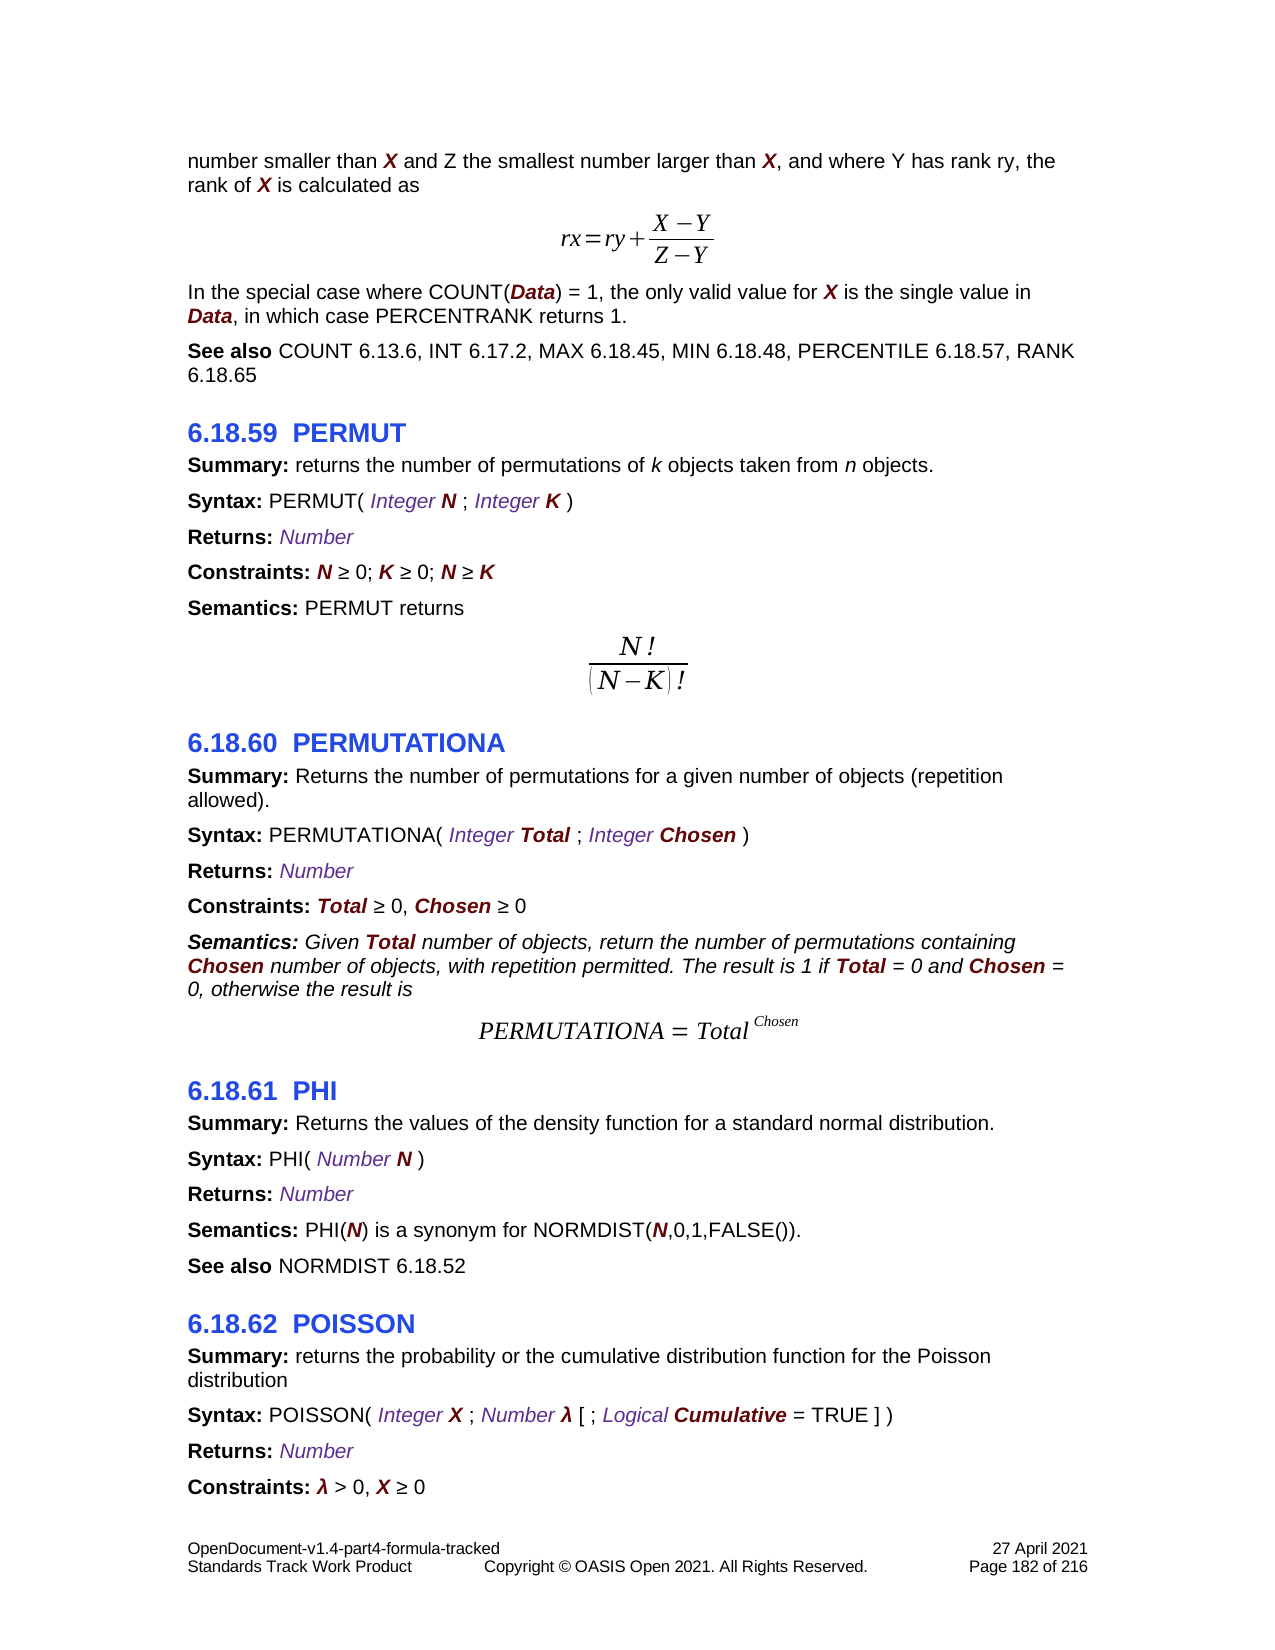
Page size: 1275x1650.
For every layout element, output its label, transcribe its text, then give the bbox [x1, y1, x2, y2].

text Syntax: PHI( Number N ) [187, 1147, 1088, 1171]
text Semantics: PERMUT returns [187, 596, 1088, 620]
text Summary: Returns the number of permutations for a given number of objects (repetition allowed). [187, 764, 1088, 812]
text Constraints: λ > 0, X ≥ 0 [187, 1475, 1088, 1499]
text Syntax: PERMUT( Integer N ; Integer K ) [187, 489, 1088, 513]
subtitle PERMUTATIONA [187, 728, 1088, 758]
text Summary: returns the number of permutations of k objects taken from n objects. [187, 454, 1088, 477]
text Summary: Returns the values of the density function for a standard normal distribution. [187, 1112, 1088, 1135]
text Semantics: PHI(N) is a synonym for NORMDIST(N,0,1,FALSE()). [187, 1218, 1088, 1242]
subtitle POISSON [187, 1309, 1088, 1339]
text Returns: Number [187, 1183, 1088, 1206]
text In the special case where COUNT(Data) = 1, the only valid value for X is the single value in Data, in which case PERCENTRANK returns 1. [187, 281, 1088, 328]
text Returns: Number [187, 525, 1088, 549]
text Semantics: Given Total number of objects, return the number of permutations containing Chosen number of objects, with repetition permitted. The result is 1 if Total = 0 and Chosen = 0, otherwise the result is [187, 931, 1088, 1001]
subtitle PERMUT [187, 418, 1088, 448]
text Constraints: N ≥ 0; K ≥ 0; N ≥ K [187, 561, 1088, 584]
text Syntax: PERMUTATIONA( Integer Total ; Integer Chosen ) [187, 824, 1088, 847]
text See also NORMDIST 6.18.52 [187, 1254, 1088, 1278]
text See also COUNT 6.13.6, INT 6.17.2, MAX 6.18.45, MIN 6.18.48, PERCENTILE 6.18.57, RANK 6.18.65 [187, 340, 1088, 387]
text Returns: Number [187, 859, 1088, 883]
text Returns: Number [187, 1439, 1088, 1463]
text Constraints: Total ≥ 0, Chosen ≥ 0 [187, 895, 1088, 918]
subtitle PHI [187, 1076, 1088, 1106]
text number smaller than X and Z the smallest number larger than X, and where Y has rank ry, the rank of X is calculated as [187, 150, 1088, 197]
text Syntax: POISSON( Integer X ; Number λ [ ; Logical Cumulative = TRUE ] ) [187, 1404, 1088, 1427]
text Summary: returns the probability or the cumulative distribution function for the Poisson distribution [187, 1345, 1088, 1392]
